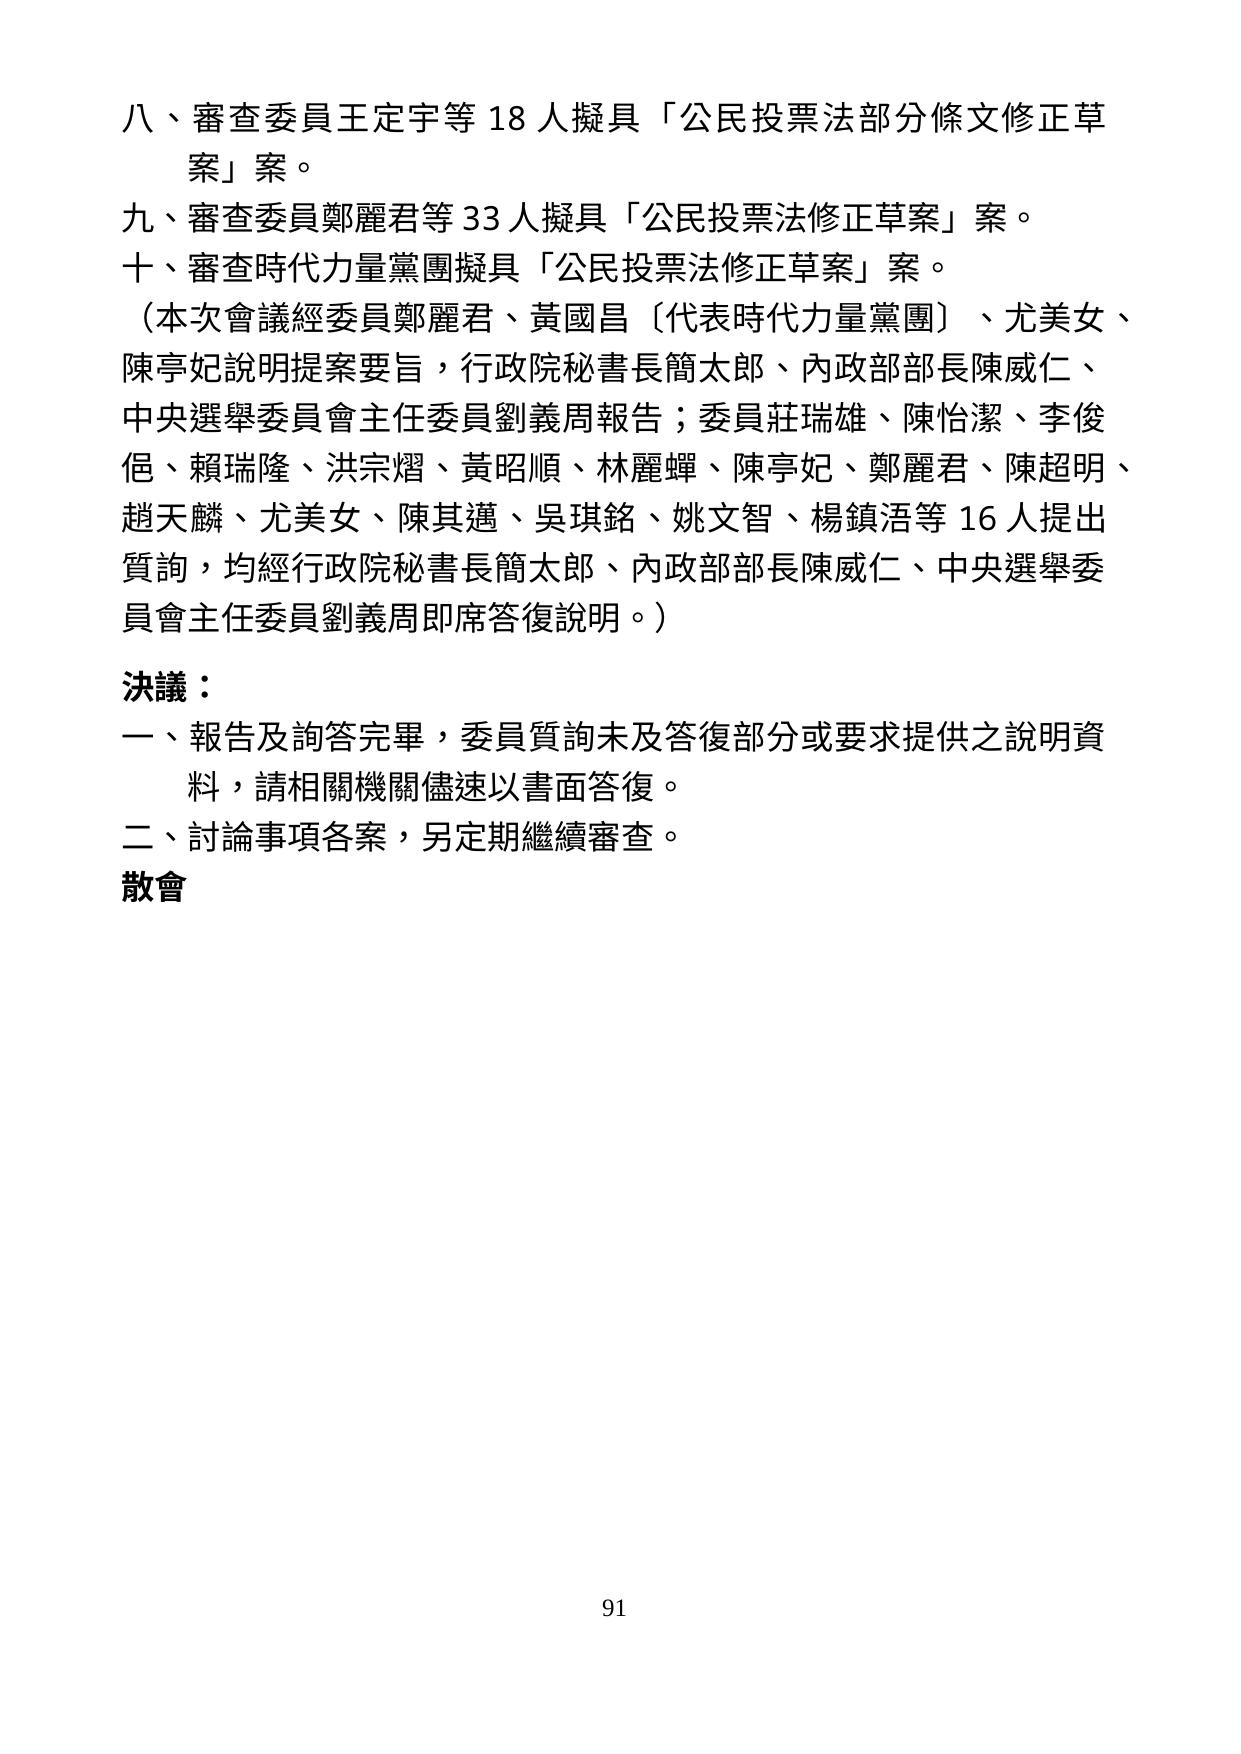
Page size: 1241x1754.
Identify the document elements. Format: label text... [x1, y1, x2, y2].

text 一、報告及詢答完畢，委員質詢未及答復部分或要求提供之說明資料，請相關機關儘速以書面答復。 [121, 709, 1107, 809]
text 九、審查委員鄭麗君等33人擬具「公民投票法修正草案」案。 [121, 191, 1107, 241]
text （本次會議經委員鄭麗君、黃國昌〔代表時代力量黨團〕、尤美女、陳亭妃說明提案要旨，行政院秘書長簡太郎、內政部部長陳威仁、中央選舉委員會主任委員劉義周報告；委員莊瑞雄、陳怡潔、李俊俋、賴瑞隆、洪宗熠、黃昭順、林麗蟬、陳亭妃、鄭麗君、陳超明、趙天麟、尤美女、陳其邁、吳琪銘、姚文智、楊鎮浯等16人提出質詢，均經行政院秘書長簡太郎、內政部部長陳威仁、中央選舉委員會主任委員劉義周即席答復說明。） [121, 291, 1108, 641]
text 散會 [121, 859, 1107, 909]
text 二、討論事項各案，另定期繼續審查。 [121, 809, 1107, 859]
text 十、審查時代力量黨團擬具「公民投票法修正草案」案。 [121, 241, 1107, 291]
text 決議： [121, 659, 1096, 709]
text 八、審查委員王定宇等18人擬具「公民投票法部分條文修正草案」案。 [121, 91, 1107, 191]
